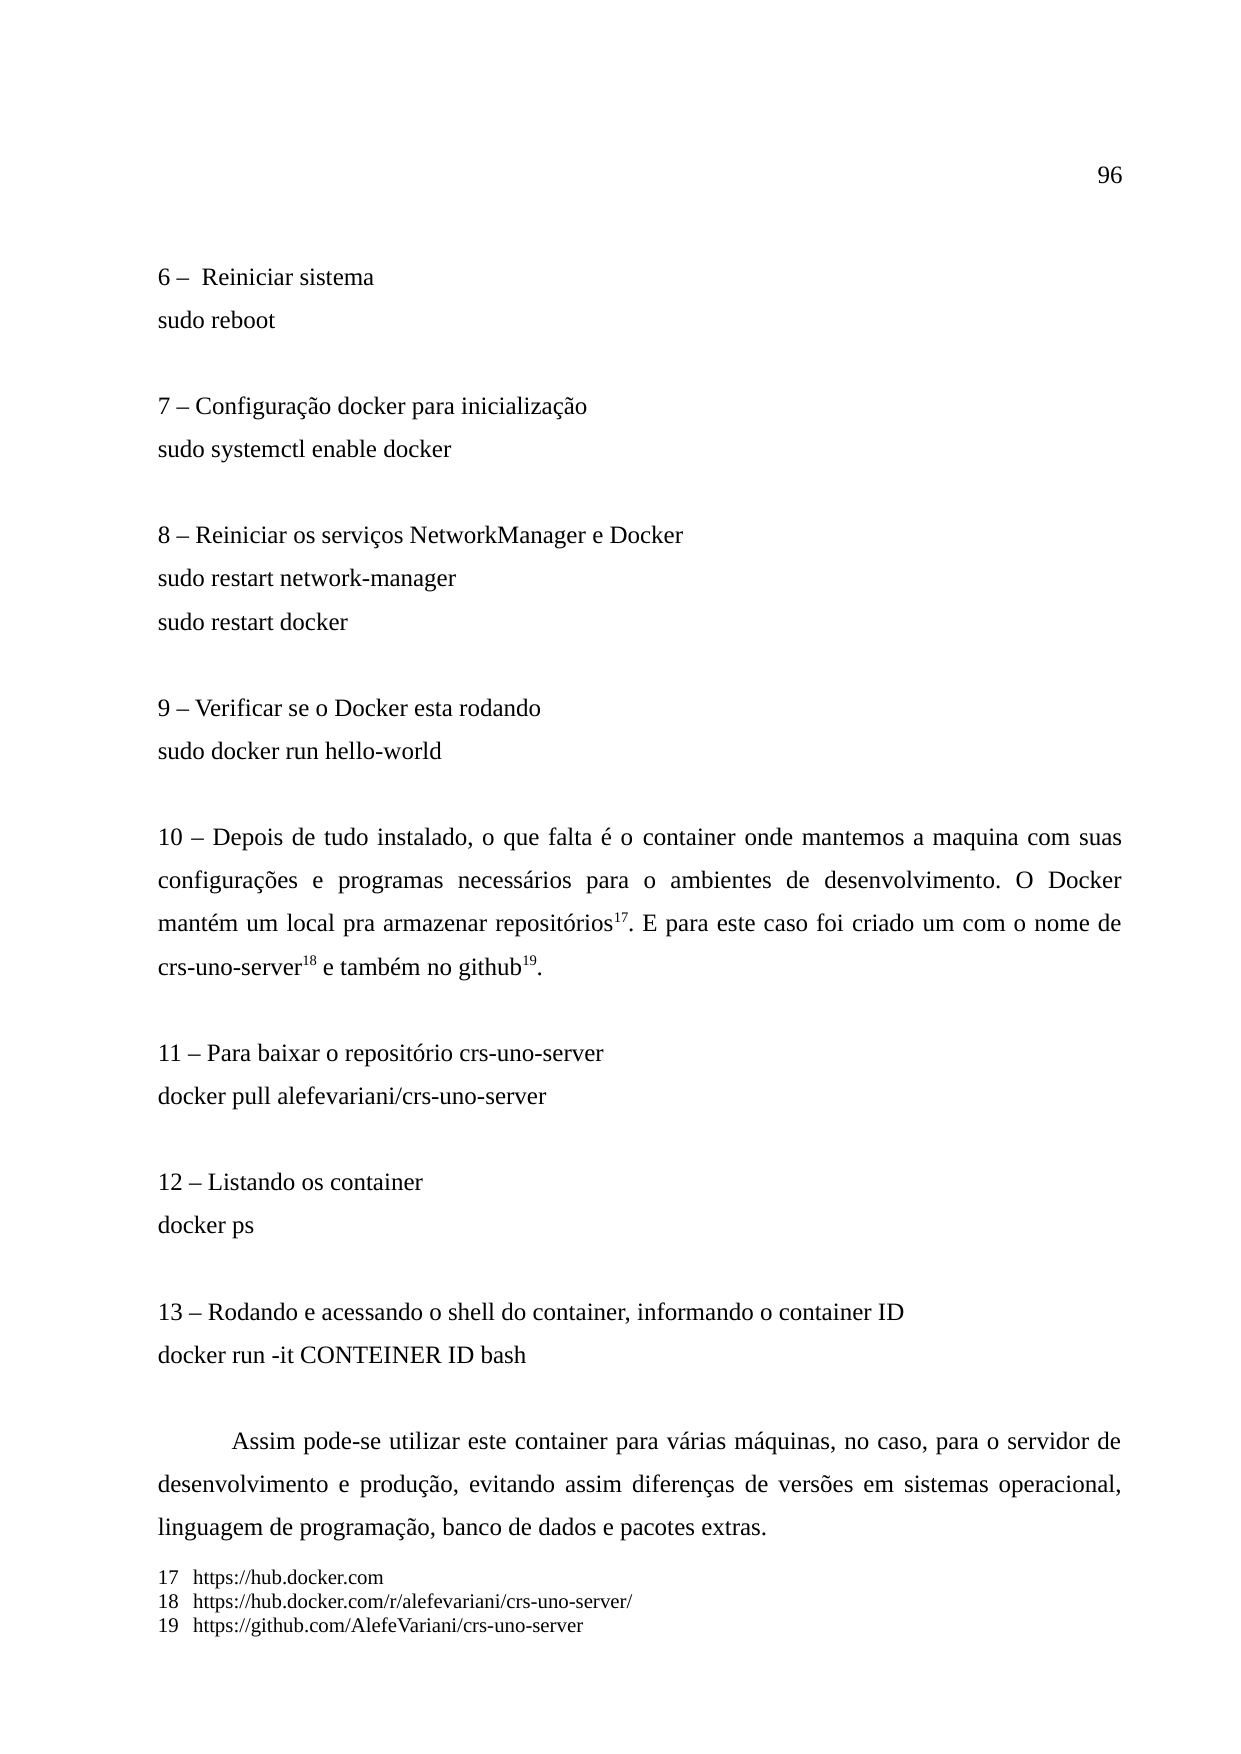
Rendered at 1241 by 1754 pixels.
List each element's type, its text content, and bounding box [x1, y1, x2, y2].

text https://github.com/AlefeVariani/crs-uno-server [158, 1613, 1122, 1637]
text Assim pode-se utilizar este container para várias máquinas, no caso, para o servidor de desenvolvimento e produção, evitando assim diferenças de versões em sistemas operacional, linguagem de programação, banco de dados e pacotes extras. [158, 1426, 1122, 1541]
text sudo restart docker [158, 607, 1122, 635]
text 8 – Reiniciar os serviços NetworkManager e Docker [158, 520, 1122, 549]
text sudo systemctl enable docker [158, 434, 1122, 463]
text sudo restart network-manager [158, 563, 1122, 592]
text sudo reboot [158, 305, 1122, 333]
text sudo docker run hello-world [158, 736, 1122, 765]
text docker ps [158, 1210, 1122, 1239]
text 7 – Configuração docker para inicialização [158, 391, 1122, 420]
text 9 – Verificar se o Docker esta rodando [158, 693, 1122, 722]
text 11 – Para baixar o repositório crs-uno-server [158, 1038, 1122, 1067]
text https://hub.docker.com/r/alefevariani/crs-uno-server/ [158, 1589, 1122, 1613]
text docker pull alefevariani/crs-uno-server [158, 1081, 1122, 1110]
text 13 – Rodando e acessando o shell do container, informando o container ID [158, 1297, 1122, 1325]
text 6 – Reiniciar sistema [158, 262, 1122, 290]
text 10 – Depois de tudo instalado, o que falta é o container onde mantemos a maquina com suas configurações e programas necessários para o ambientes de desenvolvimento. O Docker mantém um local pra armazenar repositórios. E para este caso foi criado um com o nome de crs-uno-server e também no github. [158, 822, 1122, 980]
text https://hub.docker.com [158, 1564, 1122, 1589]
text docker run -it CONTEINER ID bash [158, 1340, 1122, 1368]
text 12 – Listando os container [158, 1167, 1122, 1196]
